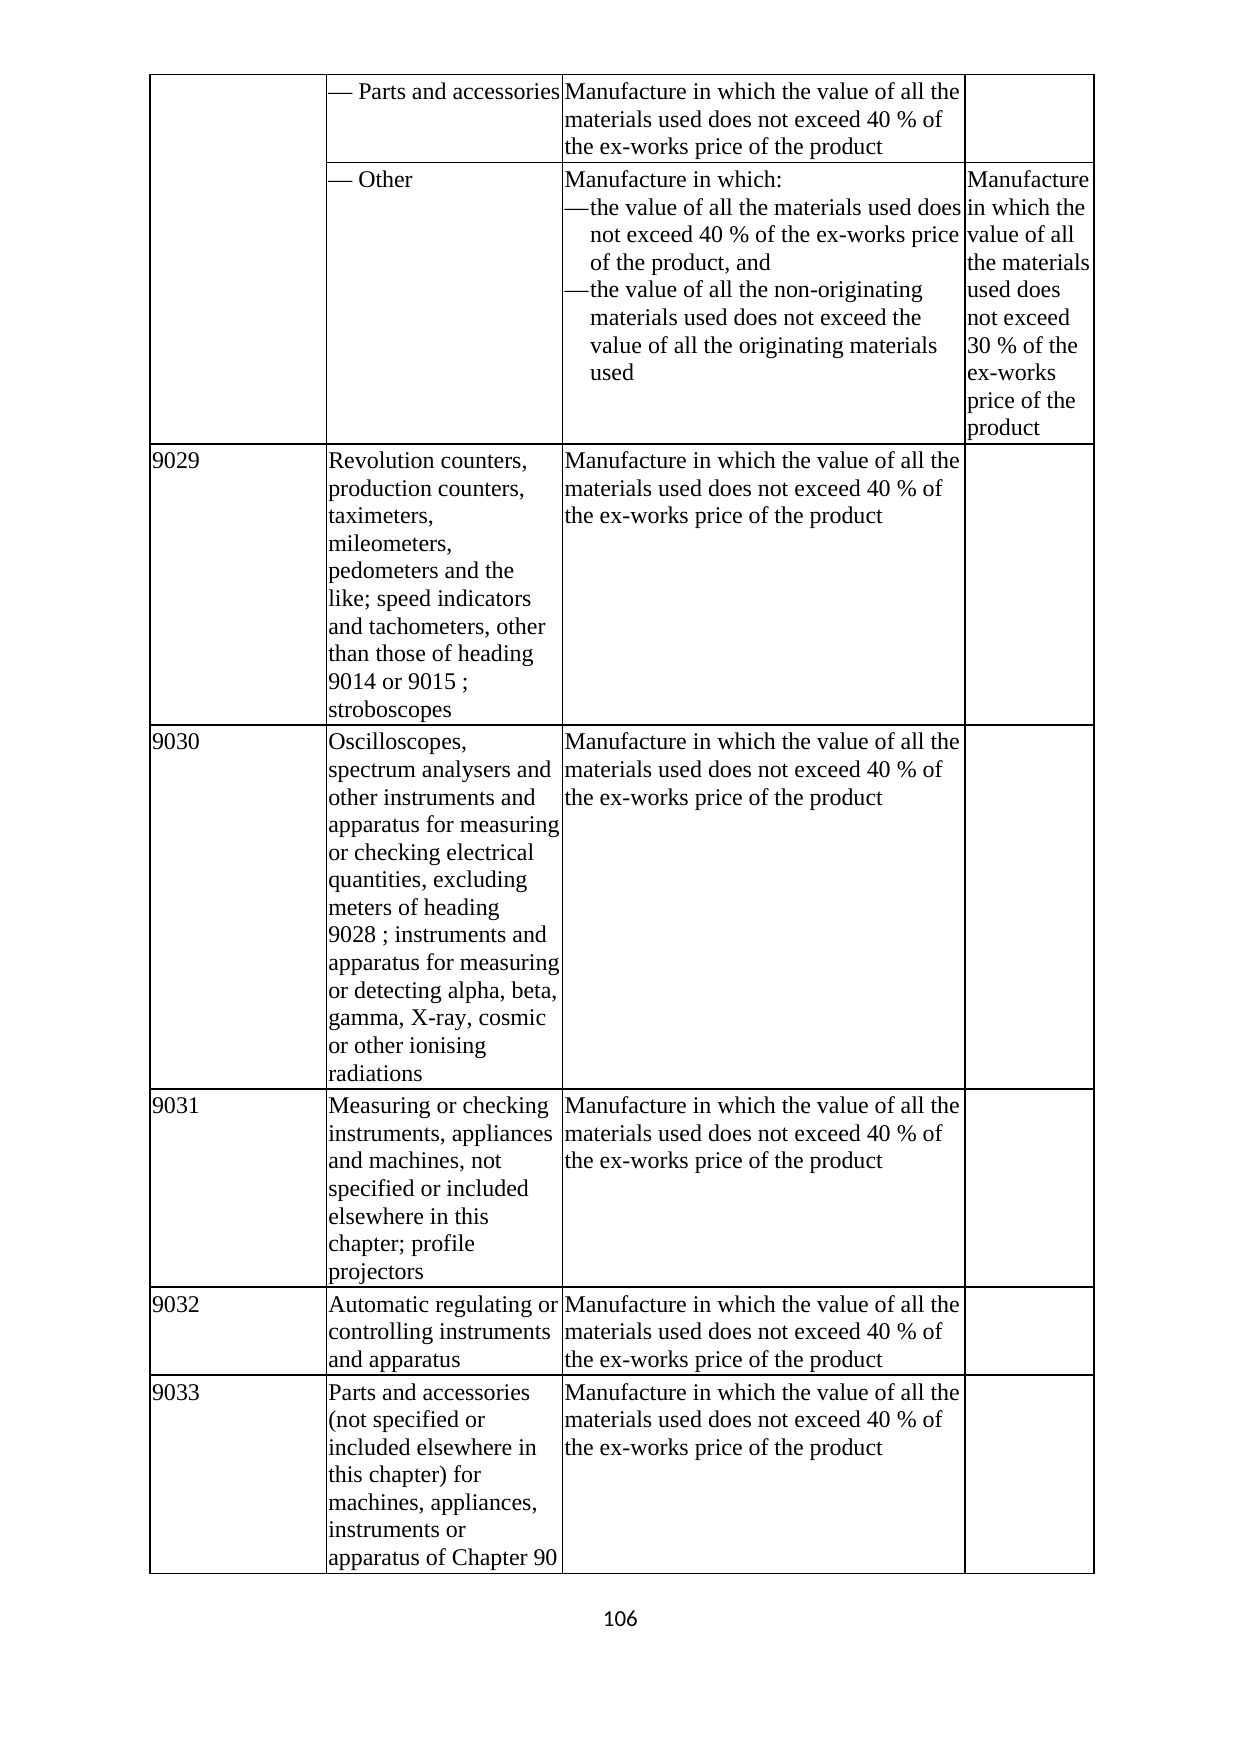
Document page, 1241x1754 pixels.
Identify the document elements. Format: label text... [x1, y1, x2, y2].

table_cell Manufacture in which the value of all the materials used does not exceed 40 % of the ex-works price of the product [563, 75, 964, 162]
table_cell 9029 [151, 445, 326, 724]
table_cell [966, 1090, 1093, 1286]
table_cell 9033 [151, 1376, 326, 1572]
table_cell Manufacture in which the value of all the materials used does not exceed 40 % of the ex-works price of the product [563, 1090, 964, 1286]
table_cell [966, 1376, 1093, 1572]
table_cell Manufacture in which the value of all the materials used does not exceed 40 % of the ex-works price of the product [563, 1376, 964, 1572]
table_cell Automatic regulating or controlling instruments and apparatus [327, 1288, 562, 1374]
table_cell 9030 [151, 726, 326, 1088]
table_cell [966, 1288, 1093, 1374]
table_header the value of all the materials used does not exceed 40 % of the ex-works price of the product, and [590, 193, 963, 275]
table_cell Revolution counters, production counters, taximeters, mileometers, pedometers and the like; speed indicators and tachometers, other than those of heading 9014 or 9015 ; stroboscopes [327, 445, 562, 724]
table_cell [966, 75, 1093, 162]
table_cell Measuring or checking instruments, appliances and machines, not specified or included elsewhere in this chapter; profile projectors [327, 1090, 562, 1286]
table_cell Oscilloscopes, spectrum analysers and other instruments and apparatus for measuring or checking electrical quantities, excluding meters of heading 9028 ; instruments and apparatus for measuring or detecting alpha, beta, gamma, X-ray, cosmic or other ionising radiations [327, 726, 562, 1088]
table_cell Manufacture in which the value of all the materials used does not exceed 40 % of the ex-works price of the product [563, 726, 964, 1088]
table_cell 9031 [151, 1090, 326, 1286]
table_cell Manufacture in which: [563, 163, 964, 443]
table_cell [151, 75, 326, 443]
table_header the value of all the non-originating materials used does not exceed the value of all the originating materials used [590, 275, 963, 386]
table_cell 9032 [151, 1288, 326, 1374]
table_header — [564, 193, 590, 275]
table_cell Parts and accessories (not specified or included elsewhere in this chapter) for machines, appliances, instruments or apparatus of Chapter 90 [327, 1376, 562, 1572]
table_cell Manufacture in which the value of all the materials used does not exceed 30 % of the ex-works price of the product [966, 163, 1093, 443]
table_cell Manufacture in which the value of all the materials used does not exceed 40 % of the ex-works price of the product [563, 445, 964, 724]
table_cell [966, 726, 1093, 1088]
table_cell — Other [327, 163, 562, 443]
table_header — [564, 275, 590, 386]
table_cell [966, 445, 1093, 724]
table_cell — Parts and accessories [327, 75, 562, 162]
table_cell Manufacture in which the value of all the materials used does not exceed 40 % of the ex-works price of the product [563, 1288, 964, 1374]
